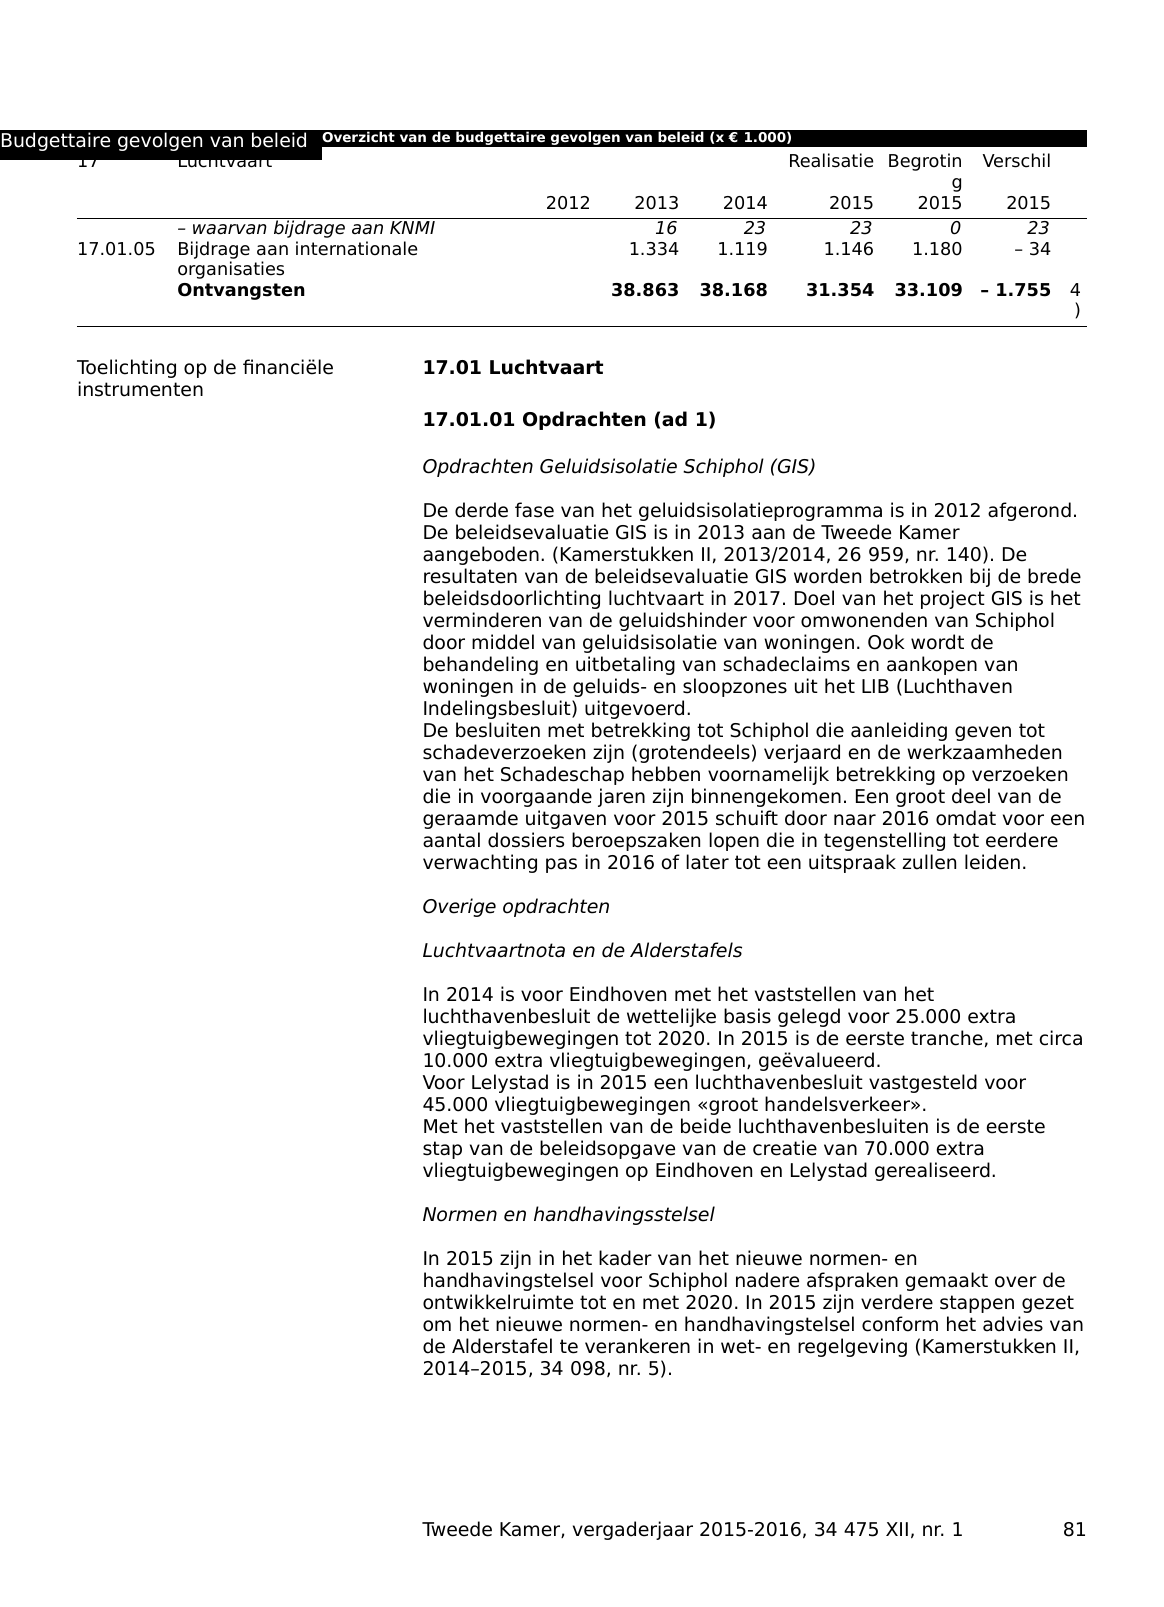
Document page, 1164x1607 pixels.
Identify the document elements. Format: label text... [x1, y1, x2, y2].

table_cell 2015 [880, 193, 968, 218]
table_cell Luchtvaart [171, 147, 508, 193]
table_cell 2013 [596, 193, 685, 218]
table_cell 38.168 [685, 280, 773, 326]
text Met het vaststellen van de beide luchthavenbesluiten is de eerste stap van de beleidsopgave van de creatie van 70.000 extra vliegtuigbewegingen op Eindhoven en Lelystad gerealiseerd. [422, 1116, 1087, 1182]
table_header Overzicht van de budgettaire gevolgen van beleid (x € 1.000) [0, 130, 1087, 160]
table_cell [508, 239, 596, 280]
text Toelichting op de financiële instrumenten [77, 357, 399, 401]
table_cell – 34 [969, 239, 1057, 280]
table_cell [508, 147, 596, 193]
subtitle 17.01 Luchtvaart [422, 357, 1087, 379]
table_cell 2015 [969, 193, 1057, 218]
table_cell 2012 [508, 193, 596, 218]
table_cell Realisatie [774, 147, 880, 193]
table_cell [1057, 147, 1087, 193]
table_cell Begroting [880, 147, 968, 193]
table_cell [1057, 193, 1087, 218]
subtitle Opdrachten Geluidsisolatie Schiphol (GIS) [422, 456, 1087, 478]
table_cell 1.334 [596, 239, 685, 280]
table_cell 33.109 [880, 280, 968, 326]
table_cell 1.180 [880, 239, 968, 280]
table_cell 17.01.05 [77, 239, 171, 280]
table_cell 38.863 [596, 280, 685, 326]
table_cell – waarvan bijdrage aan KNMI [171, 219, 508, 238]
table_cell 31.354 [774, 280, 880, 326]
table_cell 4) [1057, 280, 1087, 326]
table_cell 1.146 [774, 239, 880, 280]
subtitle Overige opdrachten [422, 896, 1087, 918]
table_cell [1057, 219, 1087, 238]
table_cell 17 [77, 160, 171, 193]
table_cell 1.119 [685, 239, 773, 280]
table_cell 23 [969, 219, 1057, 238]
table_cell Ontvangsten [171, 280, 508, 326]
subtitle Luchtvaartnota en de Alderstafels [422, 940, 1087, 962]
table_cell 2015 [774, 193, 880, 218]
table_cell Bijdrage aan internationale organisaties [171, 239, 508, 280]
text In 2015 zijn in het kader van het nieuwe normen- en handhavingstelsel voor Schiphol nadere afspraken gemaakt over de ontwikkelruimte tot en met 2020. In 2015 zijn verdere stappen gezet om het nieuwe normen- en handhavingstelsel conform het advies van de Alderstafel te verankeren in wet- en regelgeving (Kamerstukken II, 2014–2015, 34 098, nr. 5). [422, 1248, 1087, 1380]
table_cell 23 [685, 219, 773, 238]
text Voor Lelystad is in 2015 een luchthavenbesluit vastgesteld voor 45.000 vliegtuigbewegingen «groot handelsverkeer». [422, 1072, 1087, 1116]
table_cell [685, 147, 773, 193]
table_cell [171, 193, 508, 218]
table_cell [508, 280, 596, 326]
subtitle 17.01.01 Opdrachten (ad 1) [422, 409, 1087, 431]
table_cell Verschil [969, 147, 1057, 193]
text In 2014 is voor Eindhoven met het vaststellen van het luchthavenbesluit de wettelijke basis gelegd voor 25.000 extra vliegtuigbewegingen tot 2020. In 2015 is de eerste tranche, met circa 10.000 extra vliegtuigbewegingen, geëvalueerd. [422, 984, 1087, 1072]
table_cell 16 [596, 219, 685, 238]
text De derde fase van het geluidsisolatieprogramma is in 2012 afgerond. De beleidsevaluatie GIS is in 2013 aan de Tweede Kamer aangeboden. (Kamerstukken II, 2013/2014, 26 959, nr. 140). De resultaten van de beleidsevaluatie GIS worden betrokken bij de brede beleidsdoorlichting luchtvaart in 2017. Doel van het project GIS is het verminderen van de geluidshinder voor omwonenden van Schiphol door middel van geluidsisolatie van woningen. Ook wordt de behandeling en uitbetaling van schadeclaims en aankopen van woningen in de geluids- en sloopzones uit het LIB (Luchthaven Indelingsbesluit) uitgevoerd. [422, 500, 1087, 720]
table_cell [77, 193, 171, 218]
table_cell 23 [774, 219, 880, 238]
table_cell [1057, 239, 1087, 280]
table_cell 0 [880, 219, 968, 238]
table_cell 2014 [685, 193, 773, 218]
table_cell – 1.755 [969, 280, 1057, 326]
table_cell [596, 147, 685, 193]
text De besluiten met betrekking tot Schiphol die aanleiding geven tot schadeverzoeken zijn (grotendeels) verjaard en de werkzaamheden van het Schadeschap hebben voornamelijk betrekking op verzoeken die in voorgaande jaren zijn binnengekomen. Een groot deel van de geraamde uitgaven voor 2015 schuift door naar 2016 omdat voor een aantal dossiers beroepszaken lopen die in tegenstelling tot eerdere verwachting pas in 2016 of later tot een uitspraak zullen leiden. [422, 720, 1087, 873]
table_cell [508, 219, 596, 238]
table_cell [77, 280, 171, 326]
table_cell [77, 219, 171, 238]
subtitle Normen en handhavingsstelsel [422, 1204, 1087, 1226]
